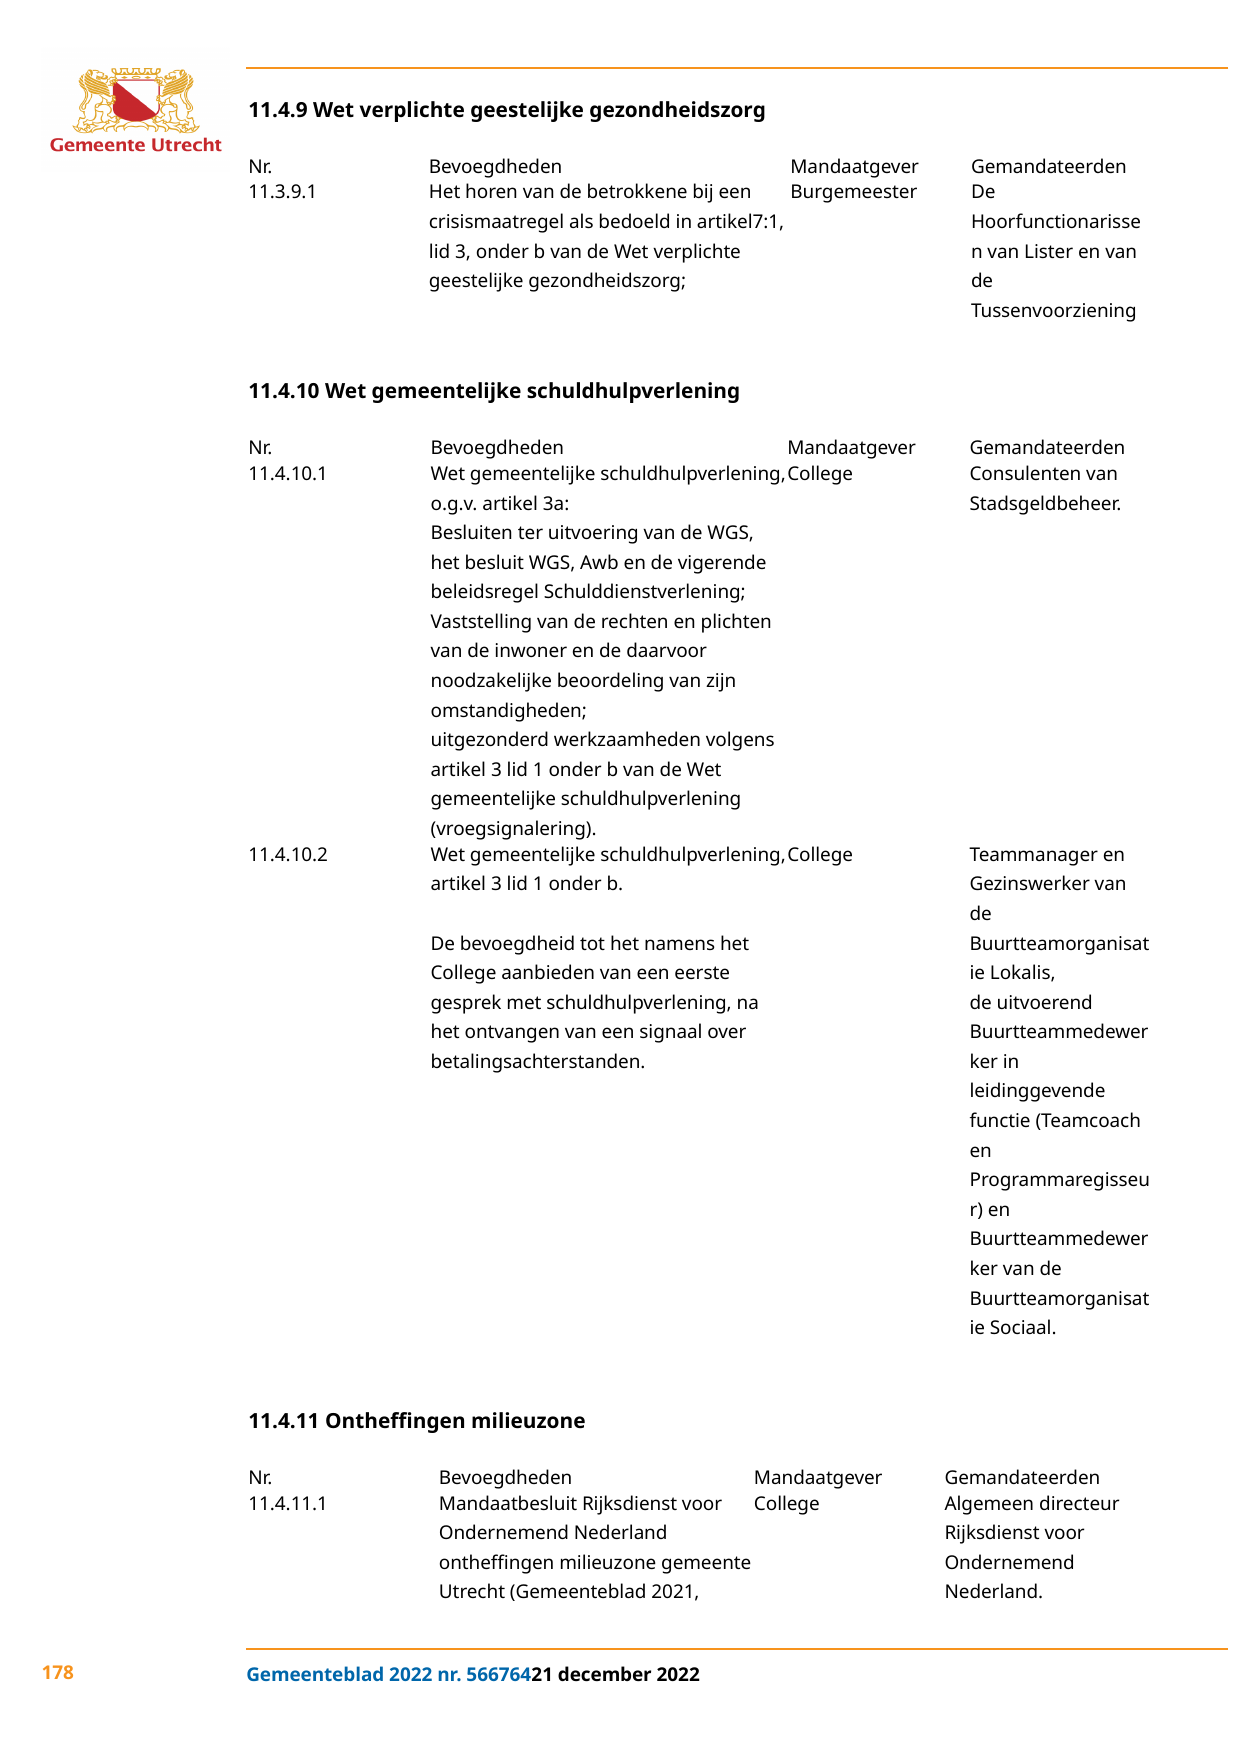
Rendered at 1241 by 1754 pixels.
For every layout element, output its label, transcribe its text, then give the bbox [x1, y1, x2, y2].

table_header Nr. [248, 435, 430, 460]
table_cell Consulenten van Stadsgeldbeheer. [969, 460, 1152, 841]
table_header Gemandateerden [944, 1464, 1152, 1490]
table_cell Mandaatbesluit Rijksdienst voor Ondernemend Nederland ontheffingen milieuzone gemeente Utrecht (Gemeenteblad 2021, [439, 1490, 754, 1604]
table_cell Wet gemeentelijke schuldhulpverlening, o.g.v. artikel 3a: Besluiten ter uitvoering van de WGS, het besluit WGS, Awb en de vigerende beleidsregel Schulddienstverlening; Vaststelling van de rechten en plichten van de inwoner en de daarvoor noodzakelijke beoordeling van zijn omstandigheden; uitgezonderd werkzaamheden volgens artikel 3 lid 1 onder b van de Wet gemeentelijke schuldhulpverlening (vroegsignalering). [430, 460, 787, 841]
table_header Gemandateerden [969, 435, 1152, 460]
table_header Nr. [248, 153, 429, 179]
picture [41, 47, 231, 172]
table_header Bevoegdheden [430, 435, 787, 460]
table_cell Algemeen directeur Rijksdienst voor Ondernemend Nederland. [944, 1490, 1152, 1604]
table_header Mandaatgever [790, 153, 971, 179]
table_cell College [787, 460, 969, 841]
table_header Nr. [248, 1464, 439, 1490]
table_header Gemandateerden [971, 153, 1152, 179]
table_cell 11.4.10.2 [248, 841, 430, 1340]
text 11.4.11 Ontheffingen milieuzone [248, 1406, 1152, 1434]
table_cell De Hoorfunctionarissen van Lister en van de Tussenvoorziening [971, 179, 1152, 323]
table_cell Teammanager en Gezinswerker van de Buurtteamorganisatie Lokalis, de uitvoerend Buurtteammedewerker in leidinggevende functie (Teamcoach en Programmaregisseur) en Buurtteammedewerker van de Buurtteamorganisatie Sociaal. [969, 841, 1152, 1340]
table_cell College [787, 841, 969, 1340]
table_cell College [754, 1490, 944, 1604]
table_cell 11.4.10.1 [248, 460, 430, 841]
table_cell 11.3.9.1 [248, 179, 429, 323]
table_header Bevoegdheden [429, 153, 790, 179]
table_cell Wet gemeentelijke schuldhulpverlening, artikel 3 lid 1 onder b. De bevoegdheid tot het namens het College aanbieden van een eerste gesprek met schuldhulpverlening, na het ontvangen van een signaal over betalingsachterstanden. [430, 841, 787, 1340]
table_header Mandaatgever [754, 1464, 944, 1490]
text 11.4.10 Wet gemeentelijke schuldhulpverlening [248, 376, 1152, 405]
table_header Mandaatgever [787, 435, 969, 460]
table_cell Burgemeester [790, 179, 971, 323]
table_cell 11.4.11.1 [248, 1490, 439, 1604]
text 11.4.9 Wet verplichte geestelijke gezondheidszorg [248, 95, 1152, 123]
table_cell Het horen van de betrokkene bij een crisismaatregel als bedoeld in artikel7:1, lid 3, onder b van de Wet verplichte geestelijke gezondheidszorg; [429, 179, 790, 323]
table_header Bevoegdheden [439, 1464, 754, 1490]
